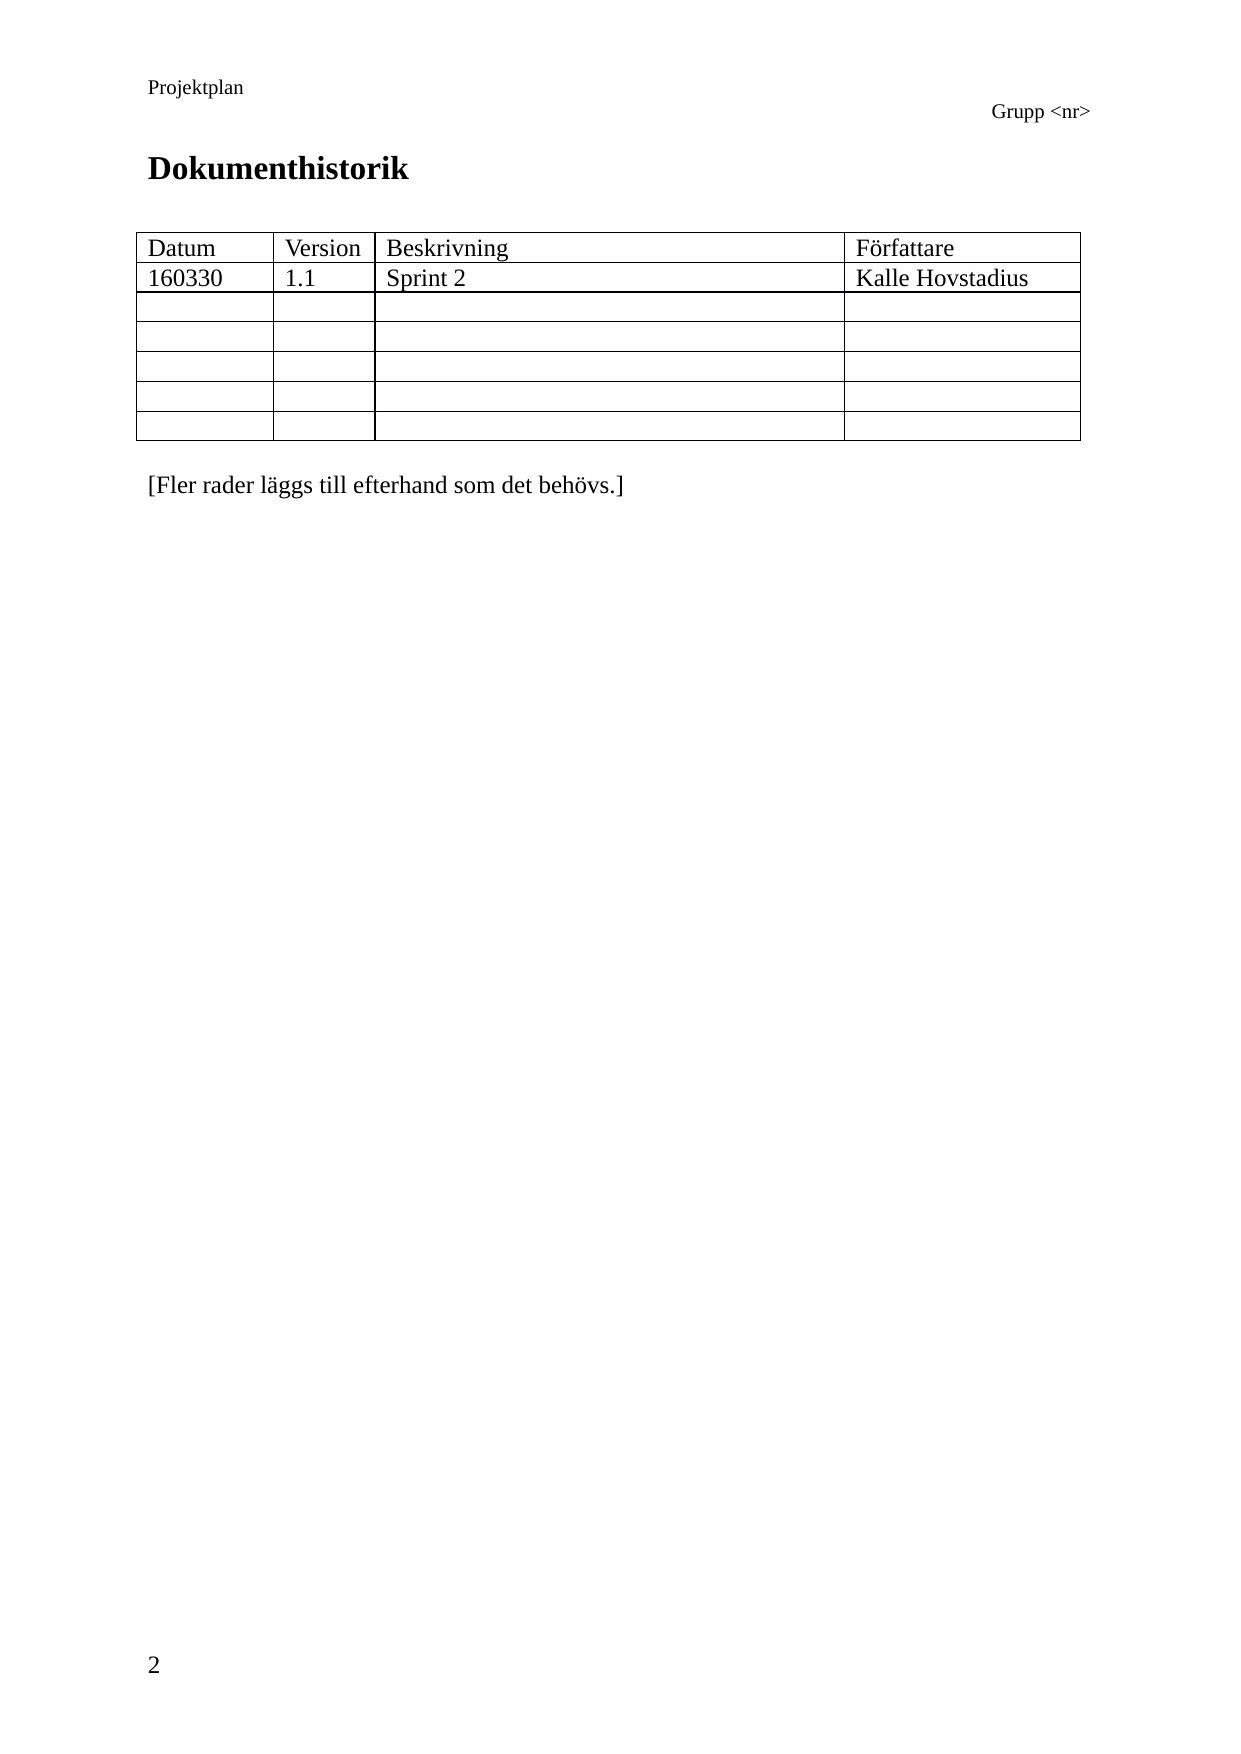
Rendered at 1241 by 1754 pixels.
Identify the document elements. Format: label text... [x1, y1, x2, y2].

table_cell [274, 382, 374, 411]
table_cell [376, 352, 844, 381]
table_cell 160330 [137, 263, 273, 291]
table_cell [376, 293, 844, 321]
table_cell Kalle Hovstadius [845, 263, 1080, 291]
text [Fler rader läggs till efterhand som det behövs.] [148, 470, 1093, 499]
table_cell [376, 322, 844, 351]
table_cell 1.1 [274, 263, 374, 291]
table_cell [845, 412, 1080, 440]
table_cell [274, 293, 374, 321]
table_cell [274, 352, 374, 381]
table_header Beskrivning [376, 233, 844, 262]
table_header Version [274, 233, 374, 262]
table_cell [845, 382, 1080, 411]
table_cell [845, 352, 1080, 381]
table_cell [137, 293, 273, 321]
table_cell [137, 382, 273, 411]
table_cell Sprint 2 [376, 263, 844, 291]
table_cell [274, 322, 374, 351]
table_header Författare [845, 233, 1080, 262]
table_cell [274, 412, 374, 440]
table_cell [845, 322, 1080, 351]
subtitle Dokumenthistorik [148, 148, 1093, 186]
table_cell [376, 412, 844, 440]
table_cell [137, 322, 273, 351]
table_cell [137, 412, 273, 440]
table_cell [137, 352, 273, 381]
table_cell [376, 382, 844, 411]
table_cell [845, 293, 1080, 321]
table_header Datum [137, 233, 273, 262]
